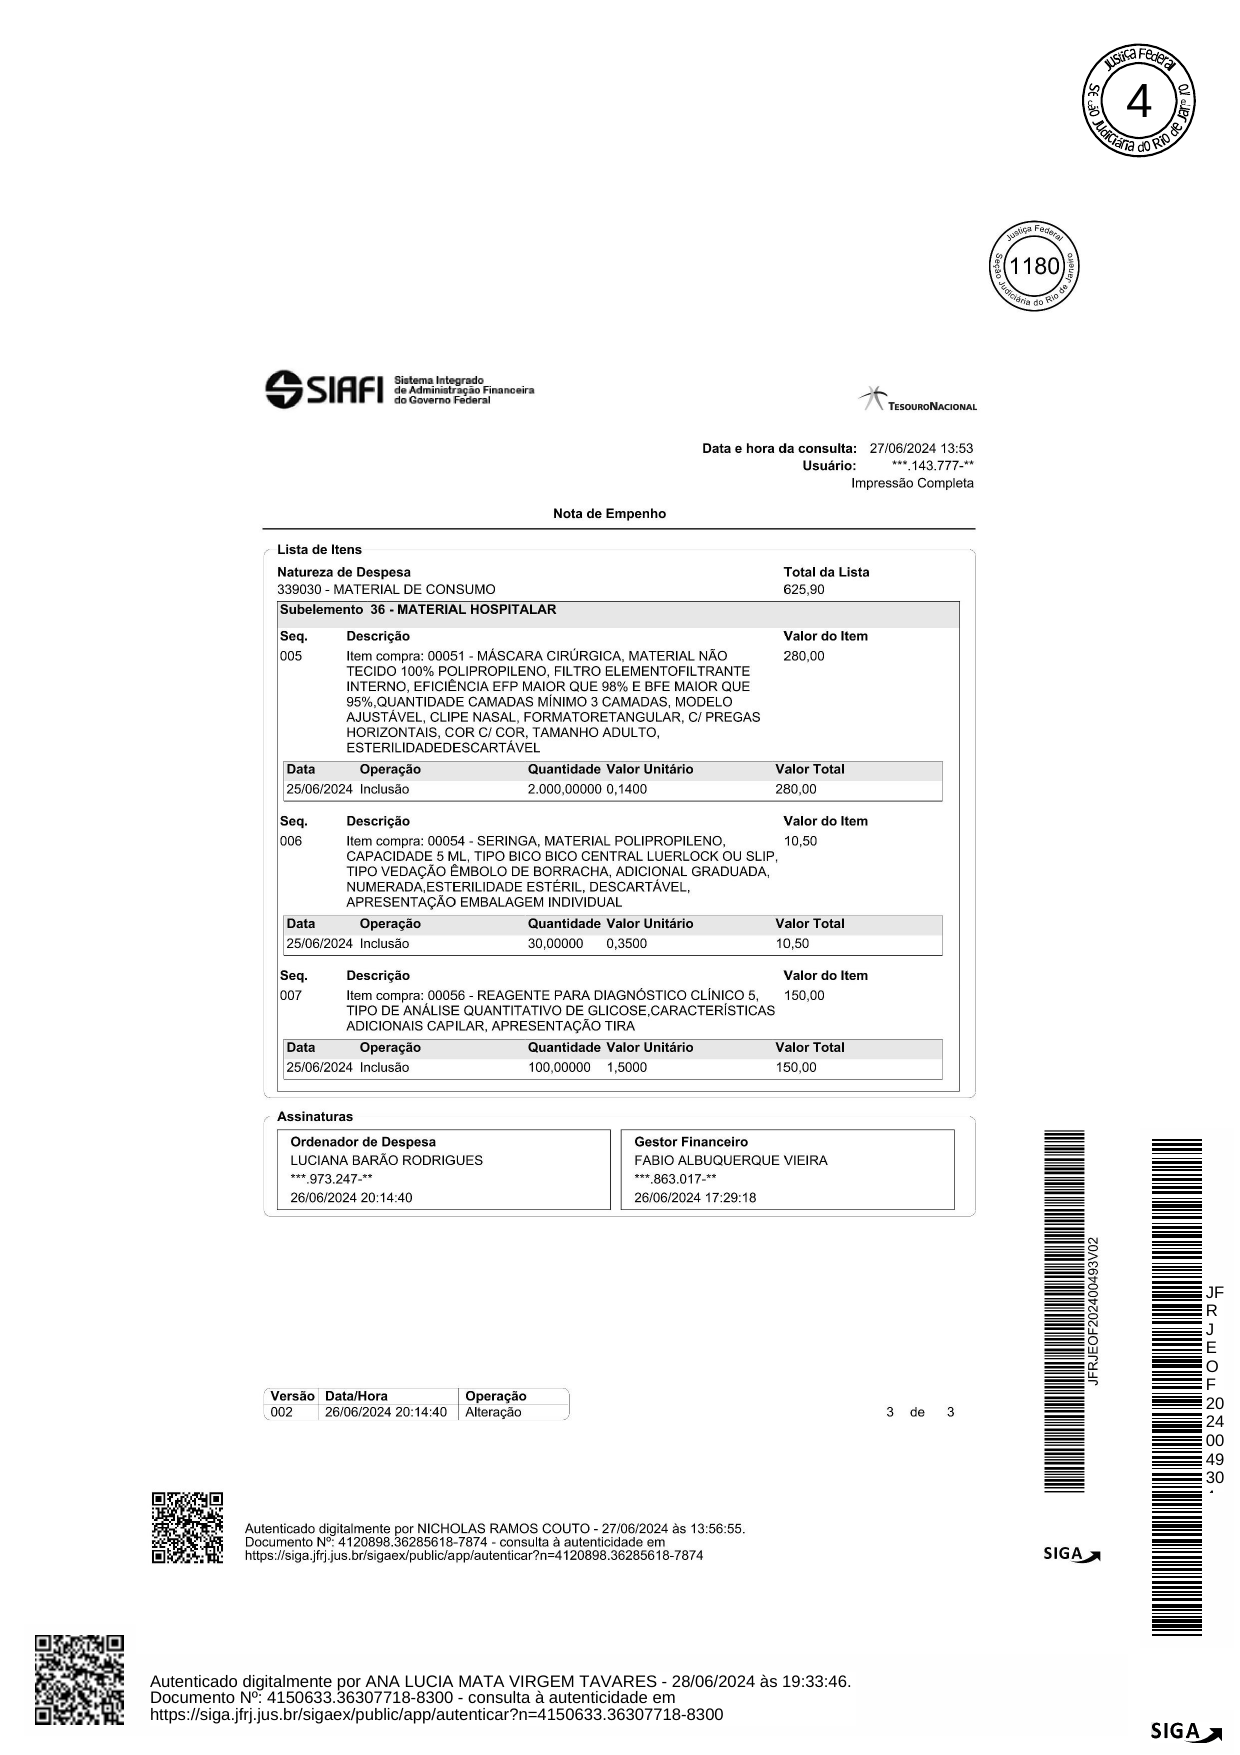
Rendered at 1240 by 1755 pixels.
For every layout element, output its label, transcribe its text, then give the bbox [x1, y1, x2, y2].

text JFRJEOF20240049304V01 [1206, 1283, 1224, 1492]
text e [1180, 95, 1193, 105]
text ç [1087, 97, 1100, 106]
